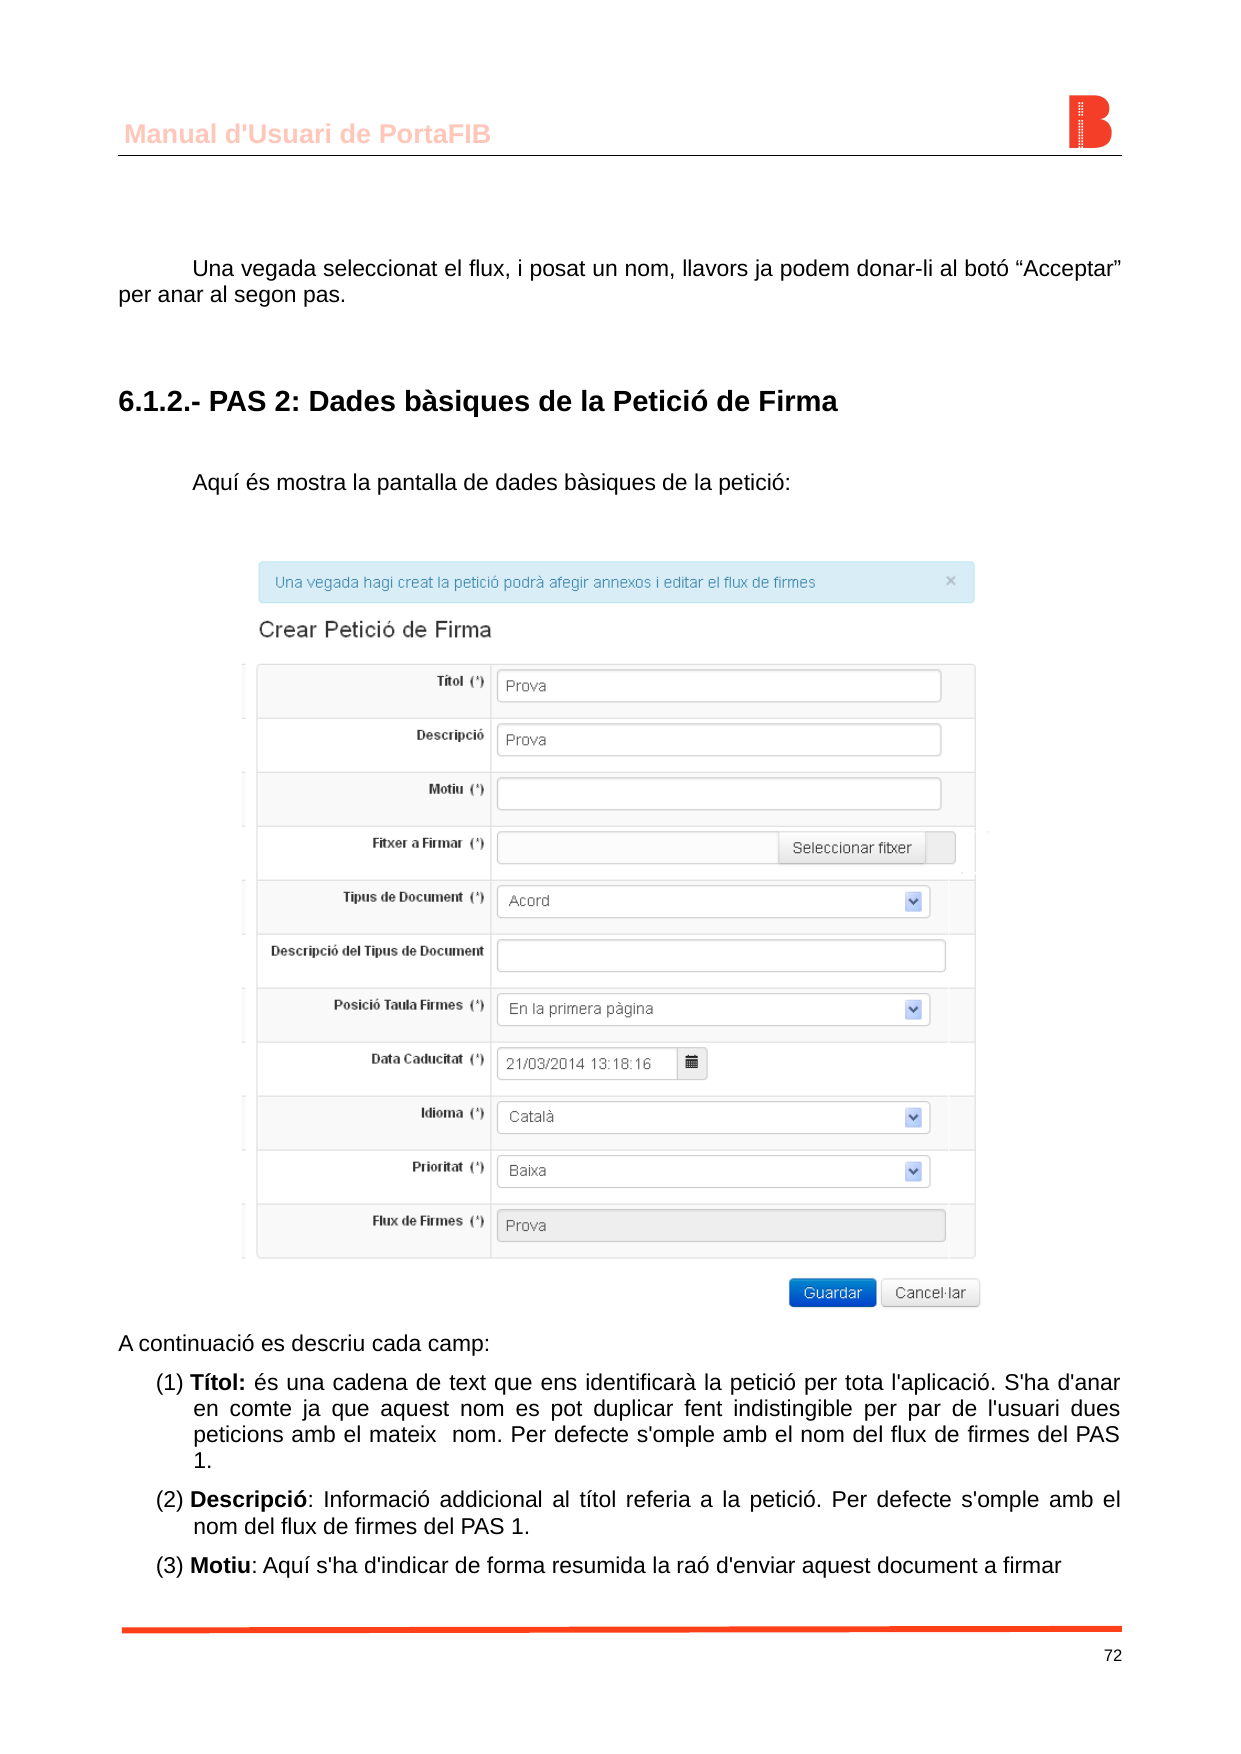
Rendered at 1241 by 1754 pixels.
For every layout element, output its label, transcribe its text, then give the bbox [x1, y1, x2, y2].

subtitle PAS 2: Dades bàsiques de la Petició de Firma [118, 384, 1122, 417]
list Títol: és una cadena de text que ens identificarà la petició per tota l'aplicació. S'ha d'anar en comte ja que aquest nom es pot duplicar fent indistingible per par de l'usuari dues peticions amb el mateix nom. Per defecte s'omple amb el nom del flux de firmes del PAS 1. [156, 1368, 1122, 1474]
list Descripció: Informació addicional al títol referia a la petició. Per defecte s'omple amb el nom del flux de firmes del PAS 1. [156, 1486, 1122, 1539]
list Motiu: Aquí s'ha d'indicar de forma resumida la raó d'enviar aquest document a firmar [156, 1552, 1122, 1578]
picture [241, 546, 999, 1317]
text Una vegada seleccionat el flux, i posat un nom, llavors ja podem donar-li al botó “Acceptar” per anar al segon pas. [118, 254, 1122, 307]
text Aquí és mostra la pantalla de dades bàsiques de la petició: [118, 468, 1122, 495]
text A continuació es descriu cada camp: [118, 1329, 1122, 1356]
picture [1063, 94, 1117, 150]
